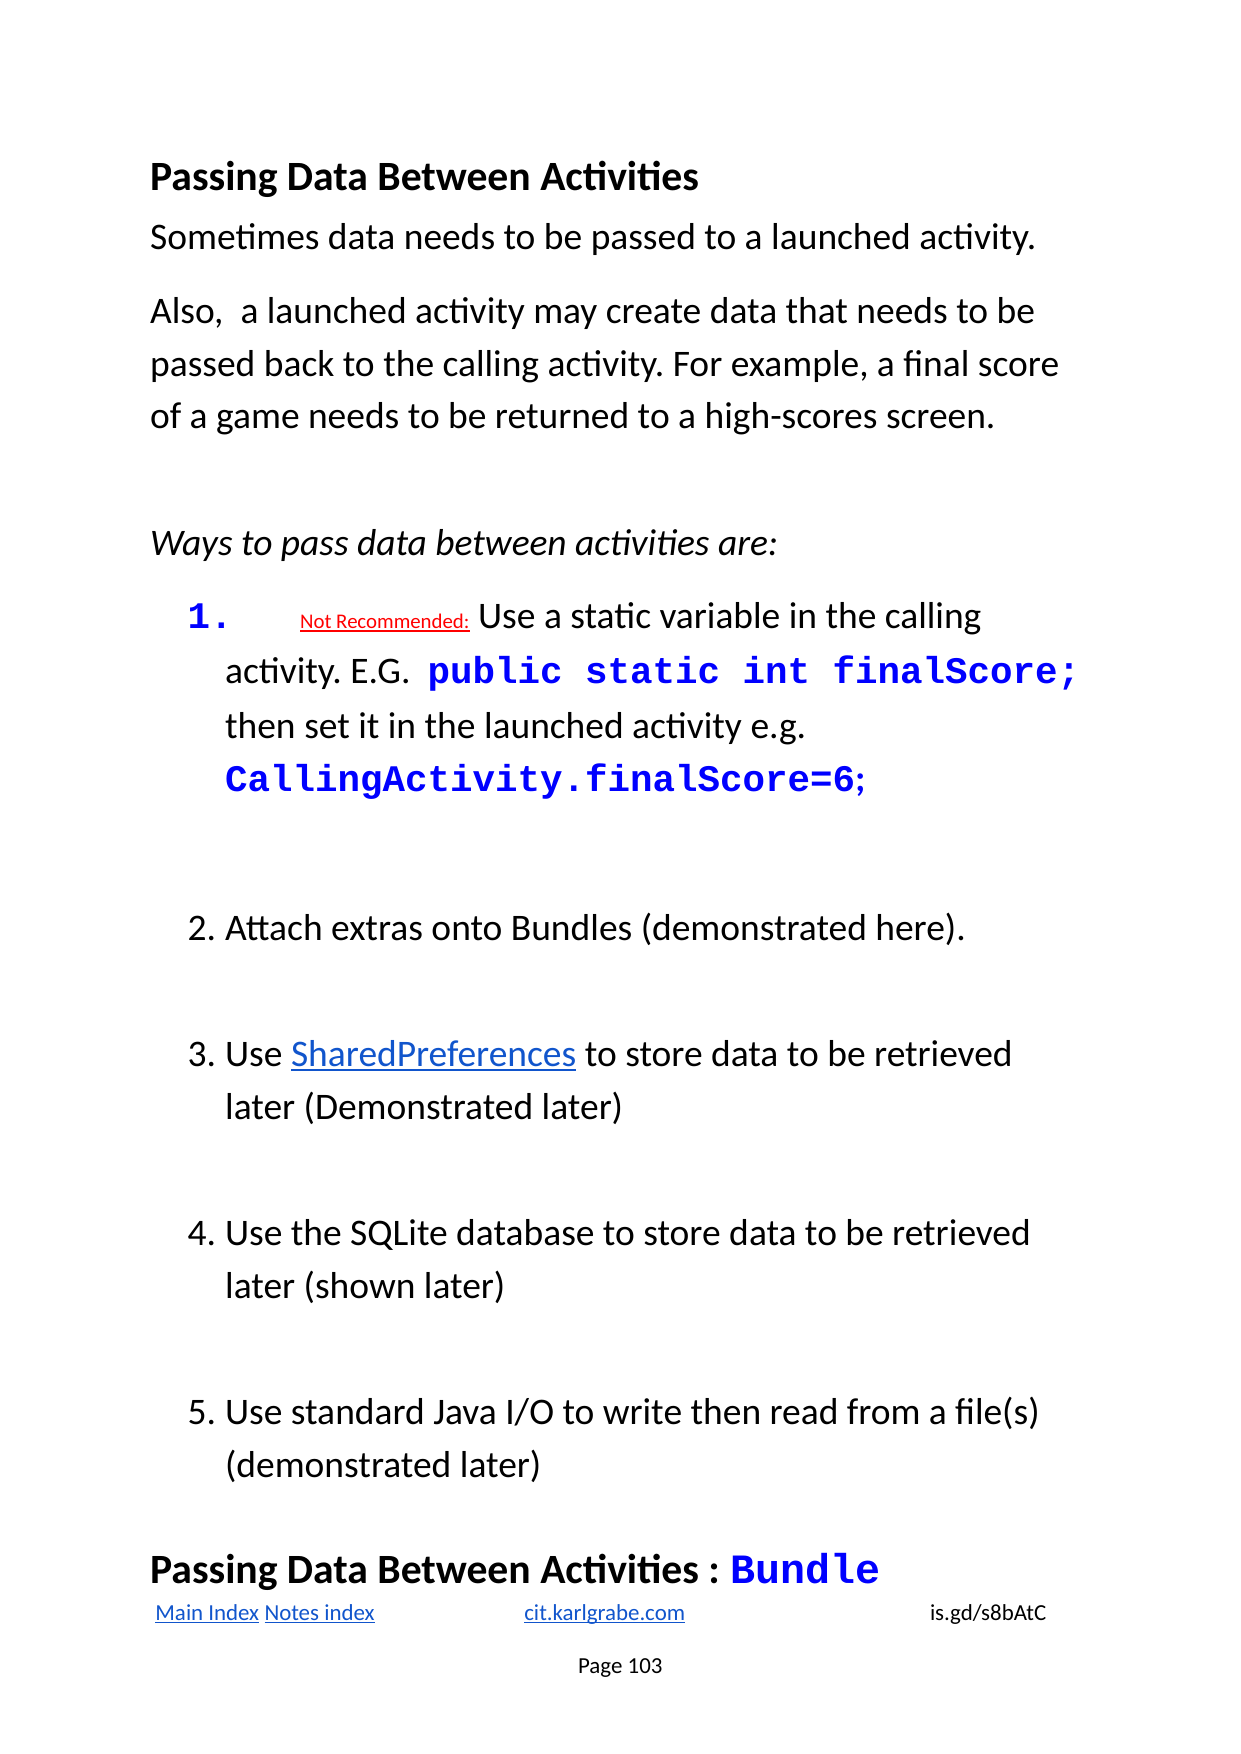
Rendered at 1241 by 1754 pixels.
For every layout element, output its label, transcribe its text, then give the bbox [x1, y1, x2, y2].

list Use the SQLite database to store data to be retrieved later (shown later) [187, 1209, 1090, 1307]
text then set it in the launched activity e.g. CallingActivity.finalScore=6; [225, 702, 1090, 802]
subtitle Passing Data Between Activities [150, 150, 1090, 201]
list Not Recommended: Use a static variable in the calling activity. E.G. public static int finalScore; [187, 592, 1090, 695]
subtitle Passing Data Between Activities : Bundle [150, 1543, 1090, 1596]
text Sometimes data needs to be passed to a launched activity. [150, 213, 1090, 259]
text Ways to pass data between activities are: [150, 519, 1090, 565]
list Use SharedPreferences to store data to be retrieved later (Demonstrated later) [187, 1030, 1090, 1128]
text Also, a launched activity may create data that needs to be passed back to the calling activity. For example, a final score of a game needs to be returned to a high-scores screen. [150, 287, 1090, 438]
list Use standard Java I/O to write then read from a file(s) (demonstrated later) [187, 1388, 1090, 1486]
list Attach extras onto Bundles (demonstrated here). [187, 904, 1090, 949]
